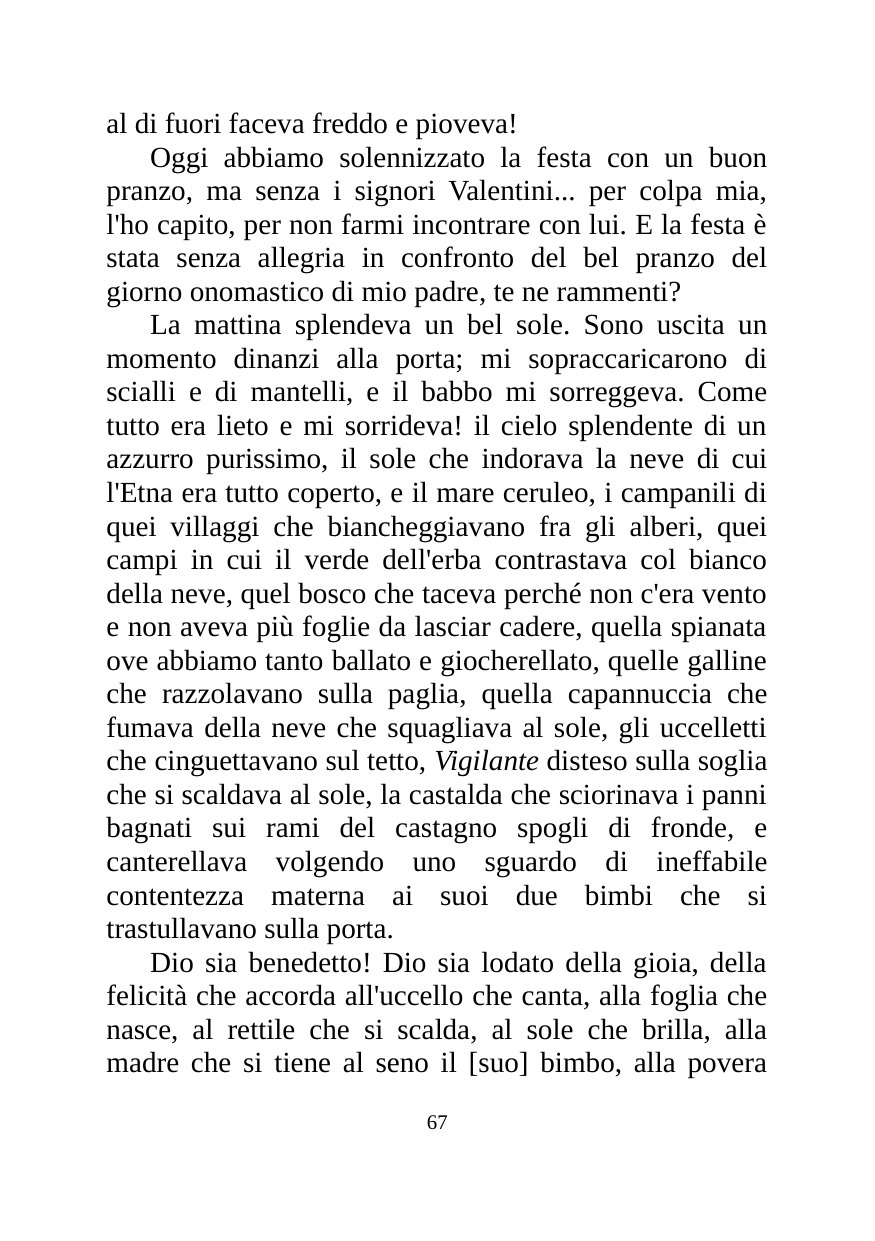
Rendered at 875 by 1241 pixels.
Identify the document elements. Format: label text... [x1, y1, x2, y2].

text al di fuori faceva freddo e pioveva! [106, 106, 768, 140]
text Oggi abbiamo solennizzato la festa con un buon pranzo, ma senza i signori Valentini... per colpa mia, l'ho capito, per non farmi incontrare con lui. E la festa è stata senza allegria in confronto del bel pranzo del giorno onomastico di mio padre, te ne rammenti? [106, 140, 768, 307]
text Dio sia benedetto! Dio sia lodato della gioia, della felicità che accorda all'uccello che canta, alla foglia che nasce, al rettile che si scalda, al sole che brilla, alla madre che si tiene al seno il [suo] bimbo, alla povera [106, 945, 768, 1079]
text La mattina splendeva un bel sole. Sono uscita un momento dinanzi alla porta; mi sopraccaricarono di scialli e di mantelli, e il babbo mi sorreggeva. Come tutto era lieto e mi sorrideva! il cielo splendente di un azzurro purissimo, il sole che indorava la neve di cui l'Etna era tutto coperto, e il mare ceruleo, i campanili di quei villaggi che biancheggiavano fra gli alberi, quei campi in cui il verde dell'erba contrastava col bianco della neve, quel bosco che taceva perché non c'era vento e non aveva più foglie da lasciar cadere, quella spianata ove abbiamo tanto ballato e giocherellato, quelle galline che razzolavano sulla paglia, quella capannuccia che fumava della neve che squagliava al sole, gli uccelletti che cinguettavano sul tetto, Vigilante disteso sulla soglia che si scaldava al sole, la castalda che sciorinava i panni bagnati sui rami del castagno spogli di fronde, e canterellava volgendo uno sguardo di ineffabile contentezza materna ai suoi due bimbi che si trastullavano sulla porta. [106, 307, 768, 945]
